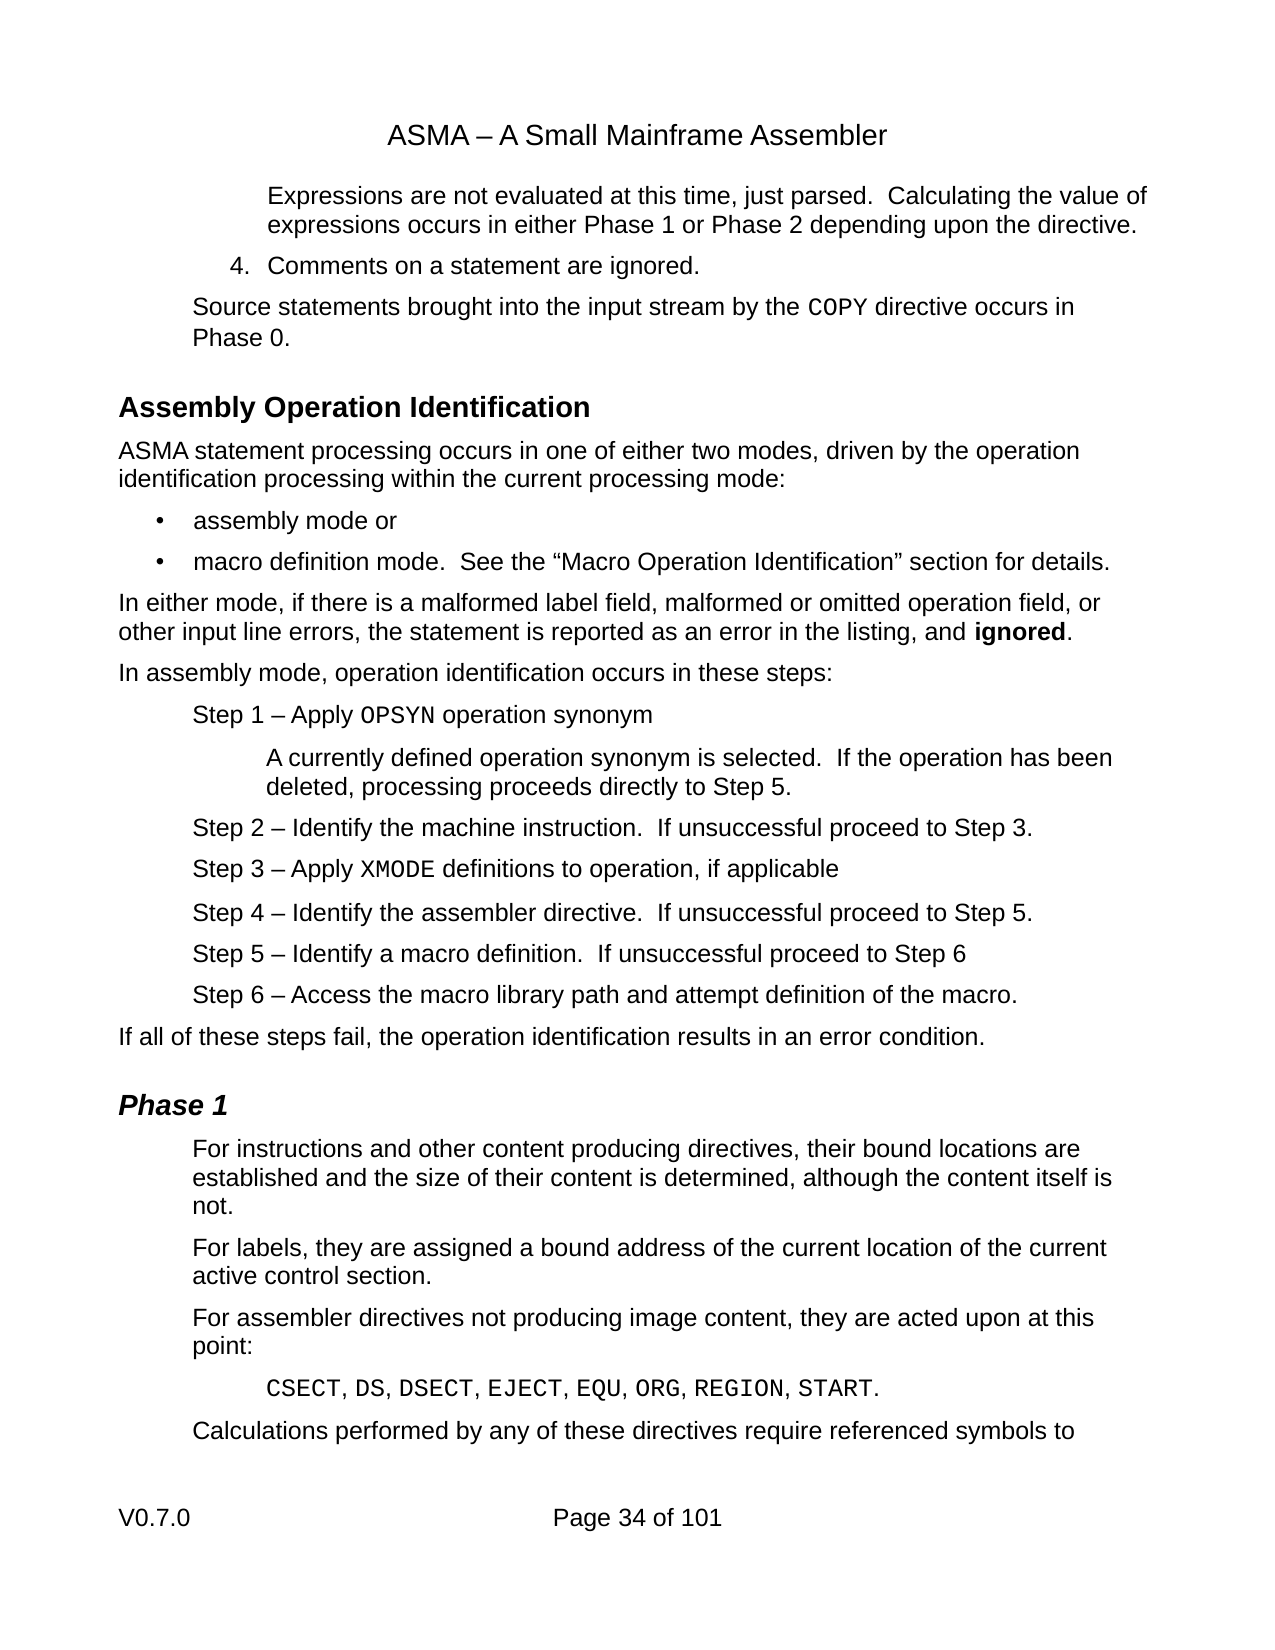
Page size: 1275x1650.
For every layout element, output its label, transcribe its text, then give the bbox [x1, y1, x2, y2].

text Step 1 – Apply OPSYN operation synonym [192, 699, 1157, 731]
subtitle Phase 1 [118, 1088, 1157, 1121]
text Step 6 – Access the macro library path and attempt definition of the macro. [192, 980, 1157, 1009]
text Step 3 – Apply XMODE definitions to operation, if applicable [192, 854, 1157, 885]
text For assembler directives not producing image content, they are acted upon at this point: [192, 1302, 1157, 1360]
text In assembly mode, operation identification occurs in these steps: [118, 658, 1157, 687]
text ASMA statement processing occurs in one of either two modes, driven by the operation identification processing within the current processing mode: [118, 436, 1157, 493]
text If all of these steps fail, the operation identification results in an error condition. [118, 1021, 1157, 1050]
text Source statements brought into the input stream by the COPY directive occurs in Phase 0. [192, 292, 1157, 352]
list Expressions are not evaluated at this time, just parsed. Calculating the value of expressions occurs in either Phase 1 or Phase 2 depending upon the directive. [229, 181, 1157, 239]
list assembly mode or [156, 506, 1157, 534]
text For instructions and other content producing directives, their bound locations are established and the size of their content is determined, although the content itself is not. [192, 1134, 1157, 1220]
list macro definition mode. See the “Macro Operation Identification” section for details. [156, 547, 1157, 576]
text Step 2 – Identify the machine instruction. If unsuccessful proceed to Step 3. [192, 813, 1157, 842]
text CSECT, DS, DSECT, EJECT, EQU, ORG, REGION, START. [266, 1372, 1157, 1403]
text For labels, they are assigned a bound address of the current location of the current active control section. [192, 1232, 1157, 1290]
text Step 4 – Identify the assembler directive. If unsuccessful proceed to Step 5. [192, 898, 1157, 926]
text Calculations performed by any of these directives require referenced symbols to [192, 1416, 1157, 1445]
text In either mode, if there is a malformed label field, malformed or omitted operation field, or other input line errors, the statement is reported as an error in the listing, and ignored. [118, 588, 1157, 646]
subtitle Assembly Operation Identification [118, 389, 1157, 423]
list Comments on a statement are ignored. [229, 251, 1157, 280]
text A currently defined operation synonym is selected. If the operation has been deleted, processing proceeds directly to Step 5. [266, 743, 1157, 801]
text Step 5 – Identify a macro definition. If unsuccessful proceed to Step 6 [192, 939, 1157, 968]
